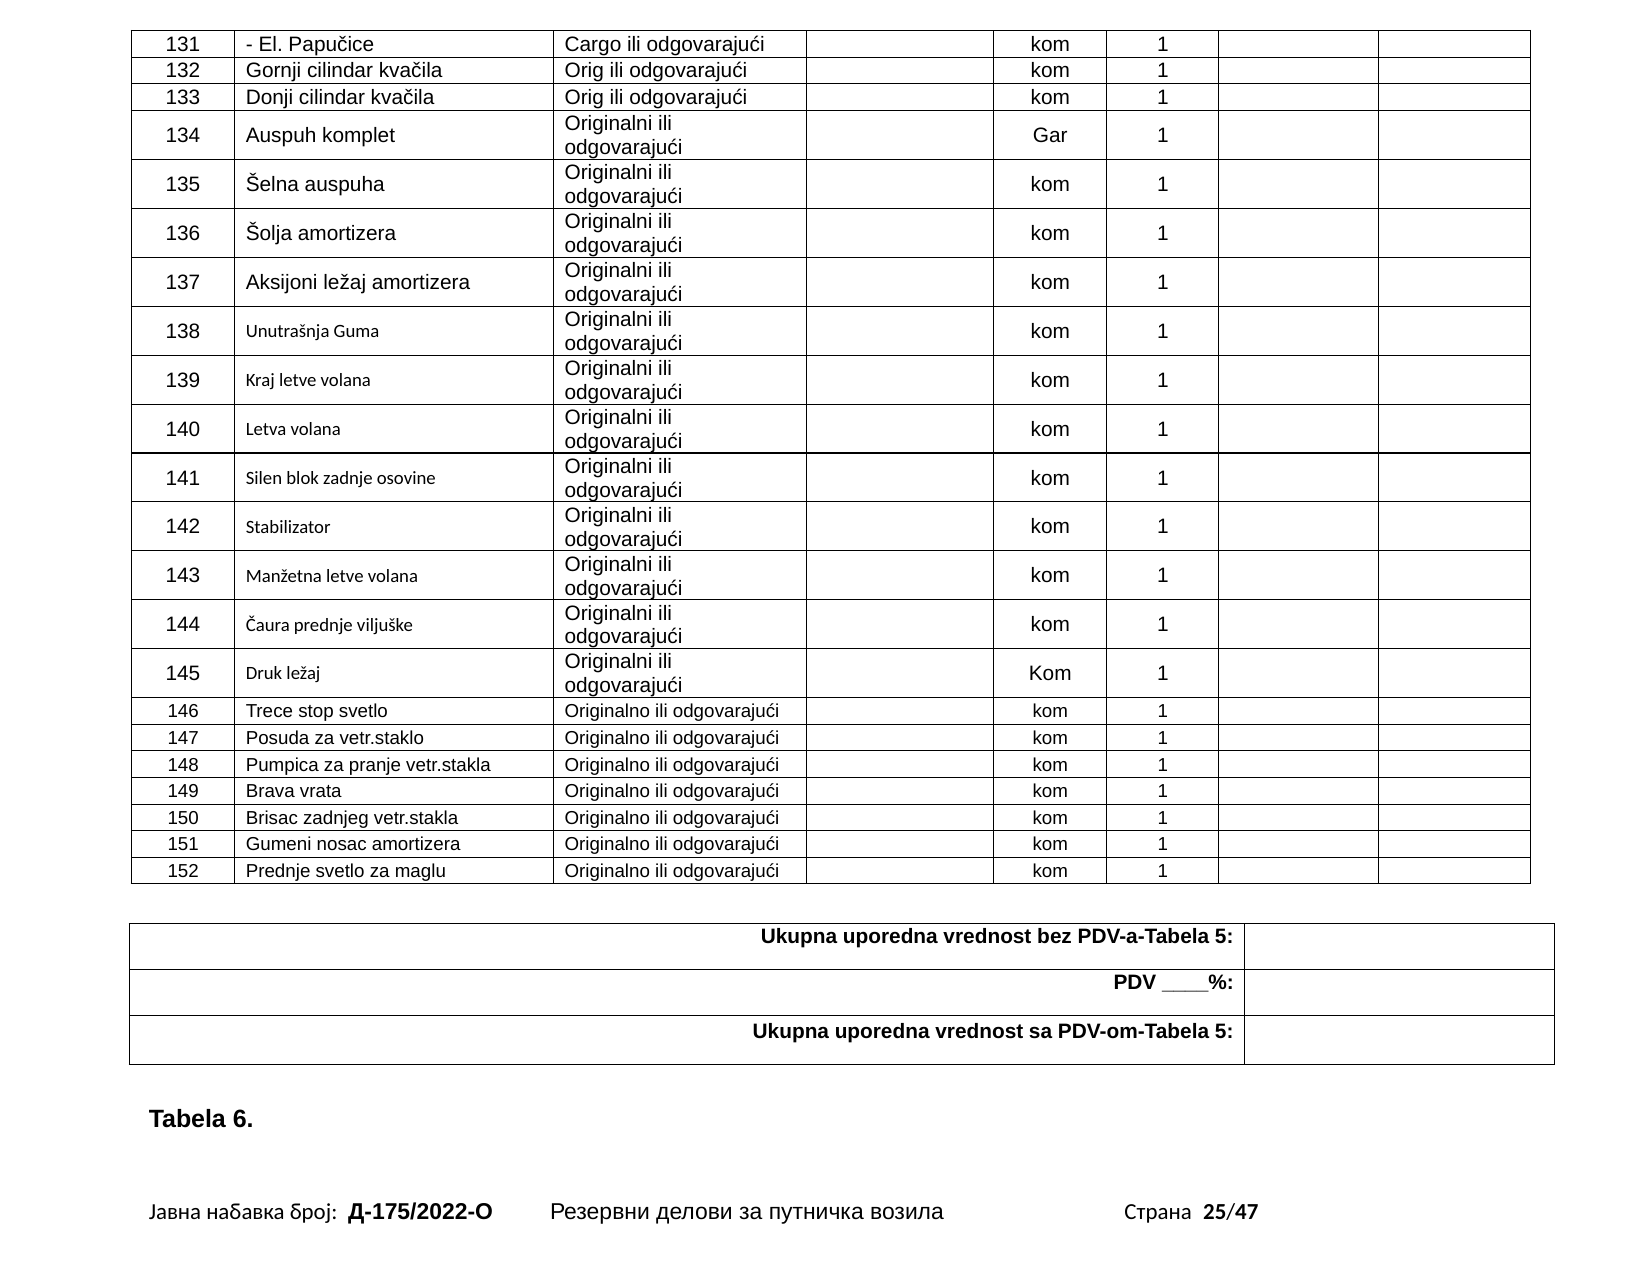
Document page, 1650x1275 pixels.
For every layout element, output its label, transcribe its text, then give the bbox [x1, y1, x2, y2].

table_cell 1 [1107, 778, 1218, 803]
table_cell [807, 502, 993, 550]
table_cell kom [994, 160, 1106, 208]
table_cell Originalni ili odgovarajući [554, 454, 806, 501]
table_cell [807, 209, 993, 257]
table_cell [1219, 751, 1378, 777]
table_cell 1 [1107, 751, 1218, 777]
table_cell [1379, 160, 1530, 208]
table_cell 133 [132, 84, 234, 110]
table_cell [807, 307, 993, 354]
table_cell 1 [1107, 58, 1218, 83]
table_cell PDV ____%: [130, 970, 1244, 1015]
table_cell kom [994, 725, 1106, 750]
table_cell [807, 600, 993, 648]
table_cell [1379, 698, 1530, 724]
table_cell Originalni ili odgovarajući [554, 307, 806, 354]
table_cell [807, 111, 993, 159]
table_cell 148 [132, 751, 234, 777]
table_cell Trece stop svetlo [235, 698, 553, 724]
table_cell Gumeni nosac amortizera [235, 831, 553, 857]
table_cell [807, 551, 993, 599]
table_cell 1 [1107, 502, 1218, 550]
table_cell [807, 58, 993, 83]
table_cell [1219, 307, 1378, 354]
table_cell 1 [1107, 307, 1218, 354]
table_cell [1219, 209, 1378, 257]
table_cell [1219, 356, 1378, 403]
table_cell Originalno ili odgovarajući [554, 858, 806, 883]
table_cell 1 [1107, 209, 1218, 257]
table_cell [1219, 58, 1378, 83]
table_cell 141 [132, 454, 234, 501]
table_cell kom [994, 831, 1106, 857]
table_cell Prednje svetlo za maglu [235, 858, 553, 883]
table_cell 1 [1107, 600, 1218, 648]
table_cell [1219, 778, 1378, 803]
table_cell [807, 356, 993, 403]
table_cell Originalno ili odgovarajući [554, 805, 806, 830]
table_cell Donji cilindar kvačila [235, 84, 553, 110]
table_cell 147 [132, 725, 234, 750]
table_cell 1 [1107, 551, 1218, 599]
table_cell [1379, 58, 1530, 83]
table_cell 137 [132, 258, 234, 306]
table_cell 152 [132, 858, 234, 883]
table_cell Brisac zadnjeg vetr.stakla [235, 805, 553, 830]
table_cell [1379, 751, 1530, 777]
table_cell 135 [132, 160, 234, 208]
table_cell [1379, 725, 1530, 750]
table_cell [1219, 111, 1378, 159]
table_cell Manžetna letve volana [235, 551, 553, 599]
table_cell 146 [132, 698, 234, 724]
table_cell [1379, 31, 1530, 57]
table_cell kom [994, 600, 1106, 648]
table_cell kom [994, 805, 1106, 830]
table_cell [1379, 502, 1530, 550]
table_cell Originalni ili odgovarajući [554, 551, 806, 599]
table_cell kom [994, 209, 1106, 257]
table_cell Originalno ili odgovarajući [554, 751, 806, 777]
table_cell Originalno ili odgovarajući [554, 725, 806, 750]
table_cell kom [994, 258, 1106, 306]
table_cell Gar [994, 111, 1106, 159]
table_cell Originalni ili odgovarajući [554, 258, 806, 306]
table_cell [1245, 970, 1554, 1015]
table_header [1245, 924, 1554, 969]
table_cell 143 [132, 551, 234, 599]
table_cell Orig ili odgovarajući [554, 84, 806, 110]
table_cell 139 [132, 356, 234, 403]
table_cell 1 [1107, 160, 1218, 208]
table_cell 1 [1107, 698, 1218, 724]
table_cell Originalni ili odgovarajući [554, 502, 806, 550]
table_cell [1219, 551, 1378, 599]
table_cell Originalni ili odgovarajući [554, 600, 806, 648]
table_cell [807, 751, 993, 777]
table_cell [1379, 778, 1530, 803]
table_cell Originalno ili odgovarajući [554, 698, 806, 724]
table_cell Originalni ili odgovarajući [554, 649, 806, 697]
table_cell Kraj letve volana [235, 356, 553, 403]
table_cell [1379, 405, 1530, 452]
table_cell [1219, 805, 1378, 830]
table_cell [1379, 111, 1530, 159]
table_cell [1219, 454, 1378, 501]
table_cell [807, 160, 993, 208]
table_cell 131 [132, 31, 234, 57]
table_cell kom [994, 84, 1106, 110]
table_cell [807, 805, 993, 830]
table_cell 144 [132, 600, 234, 648]
table_cell Stabilizator [235, 502, 553, 550]
table_cell Letva volana [235, 405, 553, 452]
table_cell 1 [1107, 31, 1218, 57]
table_cell [1379, 600, 1530, 648]
table_cell Posuda za vetr.staklo [235, 725, 553, 750]
table_cell 1 [1107, 405, 1218, 452]
table_cell kom [994, 751, 1106, 777]
table_cell 149 [132, 778, 234, 803]
table_cell [1379, 551, 1530, 599]
table_cell [1219, 502, 1378, 550]
table_cell [1219, 405, 1378, 452]
table_cell Cargo ili odgovarajući [554, 31, 806, 57]
table_cell [1379, 454, 1530, 501]
table_cell Druk ležaj [235, 649, 553, 697]
table_cell Šelna auspuha [235, 160, 553, 208]
table_cell [1219, 649, 1378, 697]
table_cell Originalni ili odgovarajući [554, 356, 806, 403]
table_cell [807, 31, 993, 57]
table_cell 145 [132, 649, 234, 697]
table_cell [1379, 84, 1530, 110]
table_cell Originalni ili odgovarajući [554, 160, 806, 208]
table_cell [1219, 84, 1378, 110]
table_cell [1219, 600, 1378, 648]
table_cell kom [994, 31, 1106, 57]
table_cell Čaura prednje viljuške [235, 600, 553, 648]
table_cell kom [994, 502, 1106, 550]
table_cell Silen blok zadnje osovine [235, 454, 553, 501]
table_cell [1219, 831, 1378, 857]
table_cell Brava vrata [235, 778, 553, 803]
table_header Ukupna uporedna vrednost bez PDV-a-Tabela 5: [130, 924, 1244, 969]
table_cell Gornji cilindar kvačila [235, 58, 553, 83]
table_cell 1 [1107, 831, 1218, 857]
table_cell [1379, 209, 1530, 257]
table_cell Auspuh komplet [235, 111, 553, 159]
table_cell [1245, 1016, 1554, 1064]
table_cell [807, 725, 993, 750]
table_cell 1 [1107, 84, 1218, 110]
table_cell [1379, 858, 1530, 883]
table_cell Unutrašnja Guma [235, 307, 553, 354]
table_cell 134 [132, 111, 234, 159]
table_cell kom [994, 778, 1106, 803]
table_cell [1379, 831, 1530, 857]
table_cell [1379, 307, 1530, 354]
table_cell kom [994, 405, 1106, 452]
table_cell [1219, 725, 1378, 750]
table_cell Originalno ili odgovarajući [554, 778, 806, 803]
table_cell [1219, 858, 1378, 883]
table_cell 1 [1107, 356, 1218, 403]
table_cell kom [994, 58, 1106, 83]
text Tabela 6. [148, 1104, 1533, 1133]
table_cell 1 [1107, 805, 1218, 830]
table_cell [807, 258, 993, 306]
table_cell [1379, 356, 1530, 403]
table_cell kom [994, 307, 1106, 354]
table_cell [807, 84, 993, 110]
table_cell [807, 831, 993, 857]
table_cell 1 [1107, 111, 1218, 159]
table_cell Originalno ili odgovarajući [554, 831, 806, 857]
table_cell [1219, 31, 1378, 57]
table_cell [807, 858, 993, 883]
table_cell 132 [132, 58, 234, 83]
table_cell - El. Papučice [235, 31, 553, 57]
table_cell Originalni ili odgovarajući [554, 405, 806, 452]
table_cell [807, 405, 993, 452]
table_cell [807, 649, 993, 697]
table_cell Ukupna uporedna vrednost sa PDV-om-Tabela 5: [130, 1016, 1244, 1064]
table_cell 140 [132, 405, 234, 452]
table_cell 138 [132, 307, 234, 354]
table_cell 1 [1107, 649, 1218, 697]
table_cell 1 [1107, 258, 1218, 306]
table_cell [807, 698, 993, 724]
table_cell [1379, 258, 1530, 306]
table_cell 1 [1107, 858, 1218, 883]
table_cell Pumpica za pranje vetr.stakla [235, 751, 553, 777]
table_cell [1219, 160, 1378, 208]
table_cell kom [994, 454, 1106, 501]
table_cell [1219, 698, 1378, 724]
table_cell Originalni ili odgovarajući [554, 209, 806, 257]
table_cell kom [994, 551, 1106, 599]
table_cell [807, 454, 993, 501]
table_cell 1 [1107, 725, 1218, 750]
table_cell 151 [132, 831, 234, 857]
table_cell Originalni ili odgovarajući [554, 111, 806, 159]
table_cell 150 [132, 805, 234, 830]
table_cell [807, 778, 993, 803]
table_cell Kom [994, 649, 1106, 697]
table_cell 136 [132, 209, 234, 257]
table_cell kom [994, 356, 1106, 403]
table_cell Orig ili odgovarajući [554, 58, 806, 83]
table_cell [1379, 649, 1530, 697]
table_cell kom [994, 698, 1106, 724]
table_cell Aksijoni ležaj amortizera [235, 258, 553, 306]
table_cell 1 [1107, 454, 1218, 501]
table_cell Šolja amortizera [235, 209, 553, 257]
table_cell 142 [132, 502, 234, 550]
table_cell kom [994, 858, 1106, 883]
table_cell [1219, 258, 1378, 306]
table_cell [1379, 805, 1530, 830]
